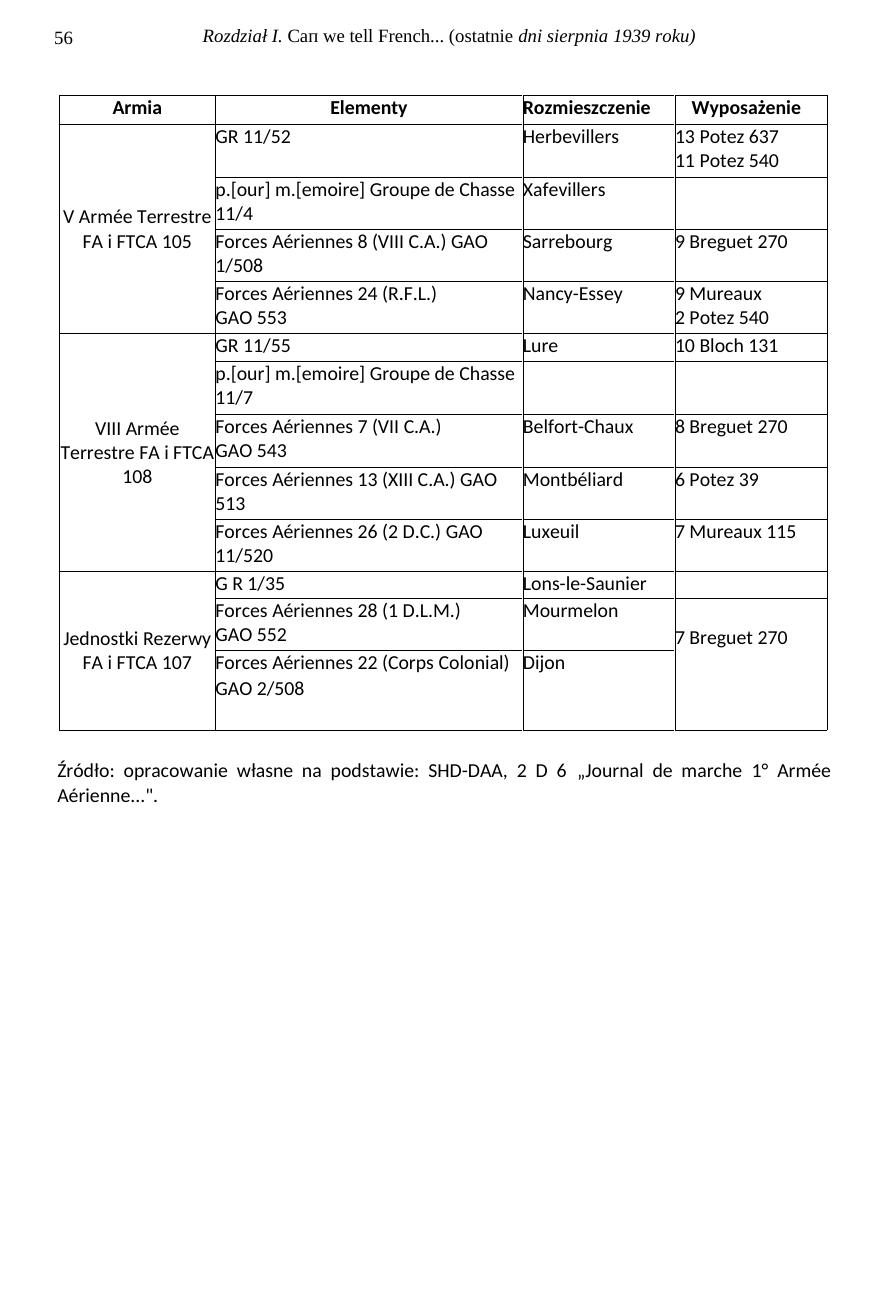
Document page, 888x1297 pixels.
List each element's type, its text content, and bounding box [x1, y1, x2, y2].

table_cell [524, 362, 674, 414]
table_cell 7 Mureaux 115 [676, 520, 827, 571]
table_cell p.[our] m.[emoire] Groupe de Chasse 11/4 [216, 178, 522, 229]
table_cell GR 11/52 [216, 125, 522, 177]
table_cell [676, 178, 827, 229]
table_cell 9 Mureaux 2 Potez 540 [676, 282, 827, 333]
table_cell p.[our] m.[emoire] Groupe de Chasse 11/7 [216, 362, 522, 414]
table_cell 6 Potez 39 [676, 468, 827, 519]
text 56 [54, 27, 80, 49]
table_cell GR 11/55 [216, 334, 522, 361]
table_cell Sarrebourg [524, 230, 674, 281]
table_cell 10 Bloch 131 [676, 334, 827, 361]
table_cell Jednostki Rezerwy FA i FTCA 107 [60, 572, 215, 730]
table_header Armia [60, 96, 215, 124]
table_cell G R 1/35 [216, 572, 522, 598]
table_cell Belfort-Chaux [524, 415, 674, 467]
table_header Elementy [216, 96, 522, 124]
table_cell VIII Armée Terrestre FA i FTCA 108 [60, 334, 215, 571]
table_header Wyposażenie [676, 96, 827, 124]
table_cell V Armée Terrestre FA i FTCA 105 [60, 125, 215, 333]
table_cell 8 Breguet 270 [676, 415, 827, 467]
table_cell Mourmelon [524, 599, 674, 650]
text Rozdział I. Сап we tell French... (ostatnie dni sierpnia 1939 roku) [202, 25, 697, 47]
table_cell Forces Aériennes 13 (XIII C.A.) GAO 513 [216, 468, 522, 519]
table_cell Forces Aériennes 8 (VIII C.A.) GAO 1/508 [216, 230, 522, 281]
table_cell Herbevillers [524, 125, 674, 177]
table_cell Lure [524, 334, 674, 361]
table_cell 9 Breguet 270 [676, 230, 827, 281]
table_cell Nancy-Essey [524, 282, 674, 333]
table_cell Dijon [524, 651, 674, 730]
table_header Rozmieszczenie [524, 96, 674, 124]
table_cell 7 Breguet 270 [676, 599, 827, 730]
table_cell Forces Aériennes 7 (VII C.A.) GAO 543 [216, 415, 522, 467]
text Źródło: opracowanie własne na podstawie: SHD-DAA, 2 D 6 „Journal de marche 1° Armée Aérienne...". [57, 759, 831, 807]
table_cell [676, 362, 827, 414]
table_cell Forces Aériennes 22 (Corps Colo­nial) GAO 2/508 [216, 651, 522, 730]
table_cell Luxeuil [524, 520, 674, 571]
table_cell Forces Aériennes 26 (2 D.C.) GAO 11/520 [216, 520, 522, 571]
table_cell 13 Potez 637 11 Potez 540 [676, 125, 827, 177]
table_cell Montbéliard [524, 468, 674, 519]
table_cell Lons-le-Saunier [524, 572, 674, 598]
table_cell [676, 572, 827, 598]
table_cell Xafevillers [524, 178, 674, 229]
table_cell Forces Aériennes 24 (R.F.L.) GAO 553 [216, 282, 522, 333]
table_cell Forces Aériennes 28 (1 D.L.M.) GAO 552 [216, 599, 522, 650]
